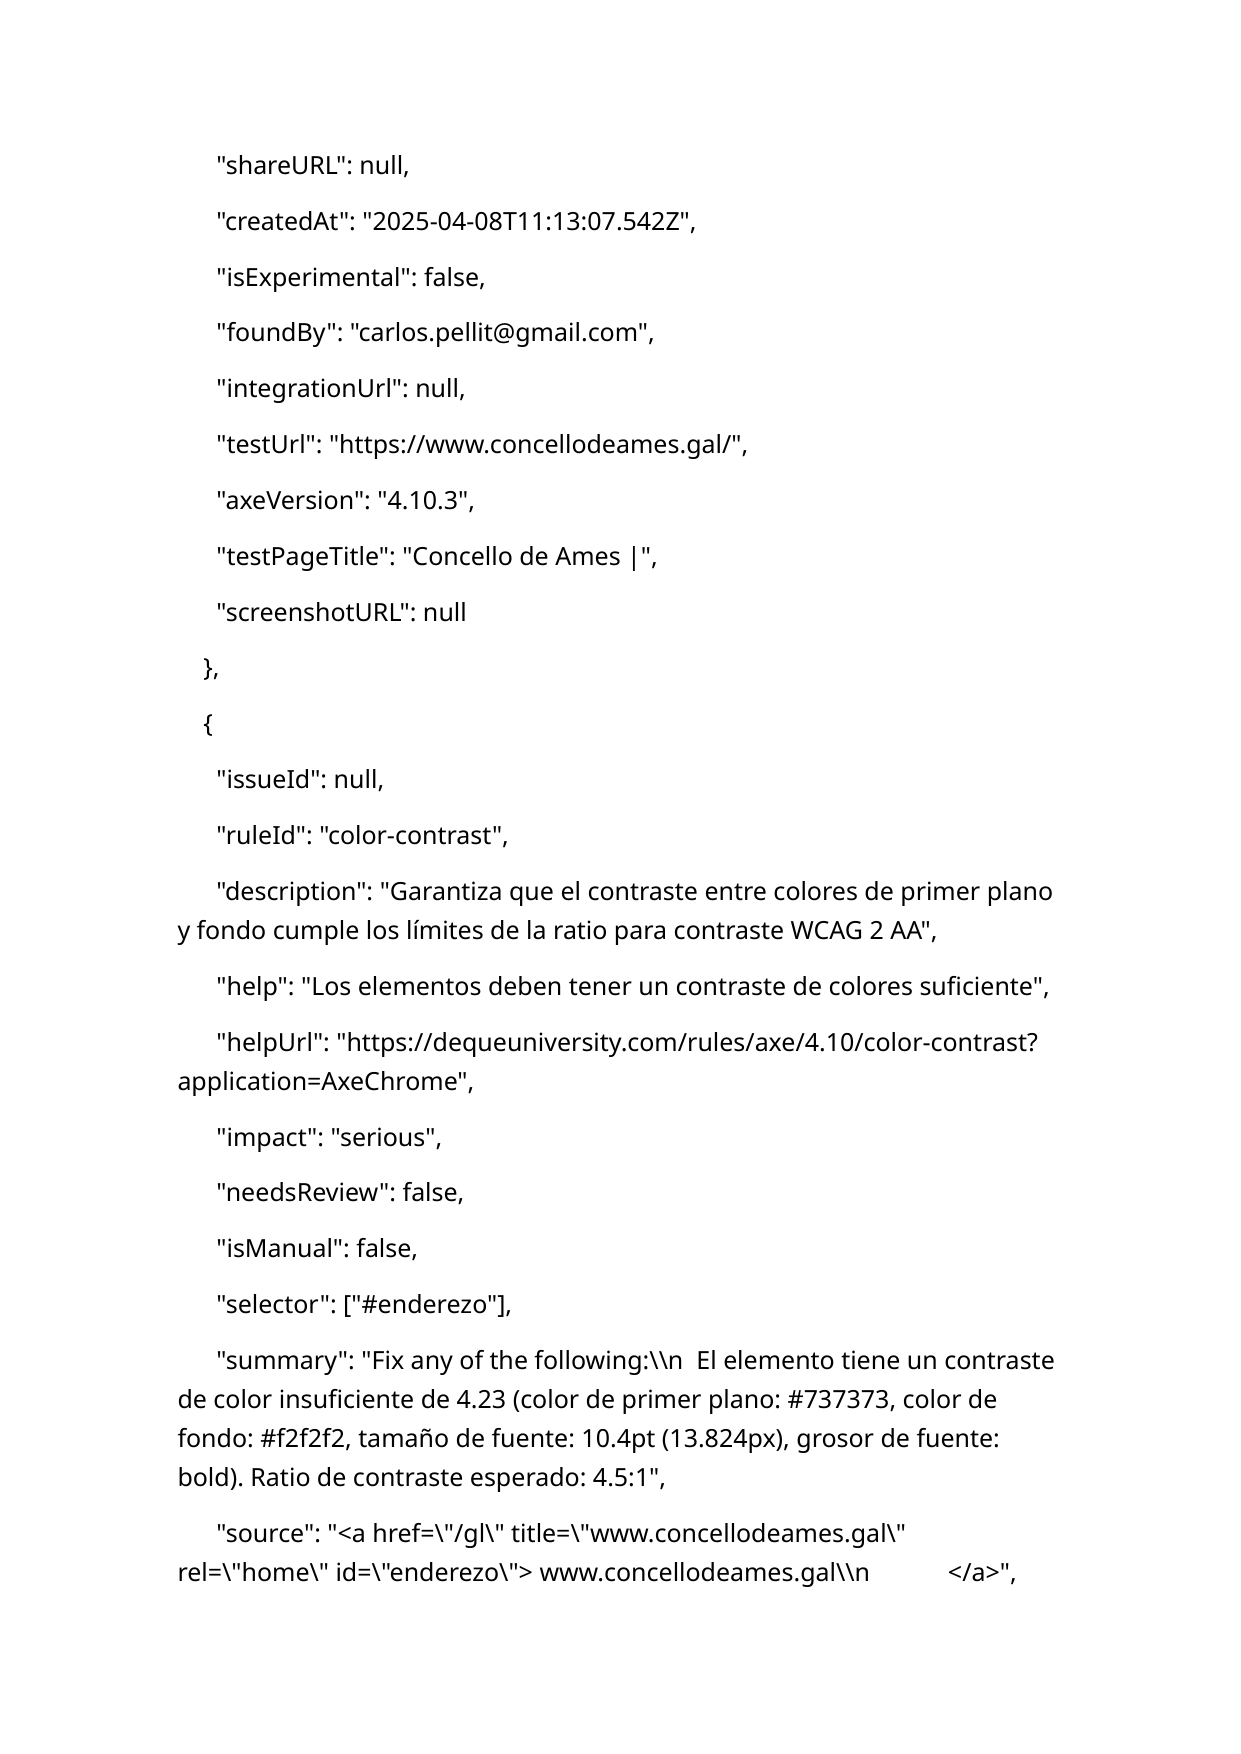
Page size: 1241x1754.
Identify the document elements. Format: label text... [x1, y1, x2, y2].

text "createdAt": "2025-04-08T11:13:07.542Z", [177, 203, 1063, 237]
text "isManual": false, [177, 1231, 1063, 1265]
text "testUrl": "https://www.concellodeames.gal/", [177, 427, 1063, 461]
text "integrationUrl": null, [177, 371, 1063, 405]
text "ruleId": "color-contrast", [177, 818, 1063, 852]
text "source": "<a href=\"/gl\" title=\"www.concellodeames.gal\" rel=\"home\" id=\"enderezo\"> www.concellodeames.gal\\n </a>", [177, 1516, 1063, 1589]
text "selector": ["#enderezo"], [177, 1287, 1063, 1321]
text "needsReview": false, [177, 1175, 1063, 1209]
text { [177, 706, 1063, 740]
text "testPageTitle": "Concello de Ames |", [177, 538, 1063, 572]
text "shareURL": null, [177, 148, 1063, 182]
text "screenshotURL": null [177, 594, 1063, 628]
text "impact": "serious", [177, 1119, 1063, 1153]
text "issueId": null, [177, 762, 1063, 796]
text "helpUrl": "https://dequeuniversity.com/rules/axe/4.10/color-contrast?application=AxeChrome", [177, 1024, 1063, 1097]
text "help": "Los elementos deben tener un contraste de colores suficiente", [177, 968, 1063, 1002]
text "description": "Garantiza que el contraste entre colores de primer plano y fondo cumple los límites de la ratio para contraste WCAG 2 AA", [177, 873, 1063, 947]
text "foundBy": "carlos.pellit@gmail.com", [177, 315, 1063, 349]
text "isExperimental": false, [177, 259, 1063, 293]
text "summary": "Fix any of the following:\\n El elemento tiene un contraste de color insuficiente de 4.23 (color de primer plano: #737373, color de fondo: #f2f2f2, tamaño de fuente: 10.4pt (13.824px), grosor de fuente: bold). Ratio de contraste esperado: 4.5:1", [177, 1343, 1063, 1494]
text "axeVersion": "4.10.3", [177, 483, 1063, 517]
text }, [177, 650, 1063, 684]
